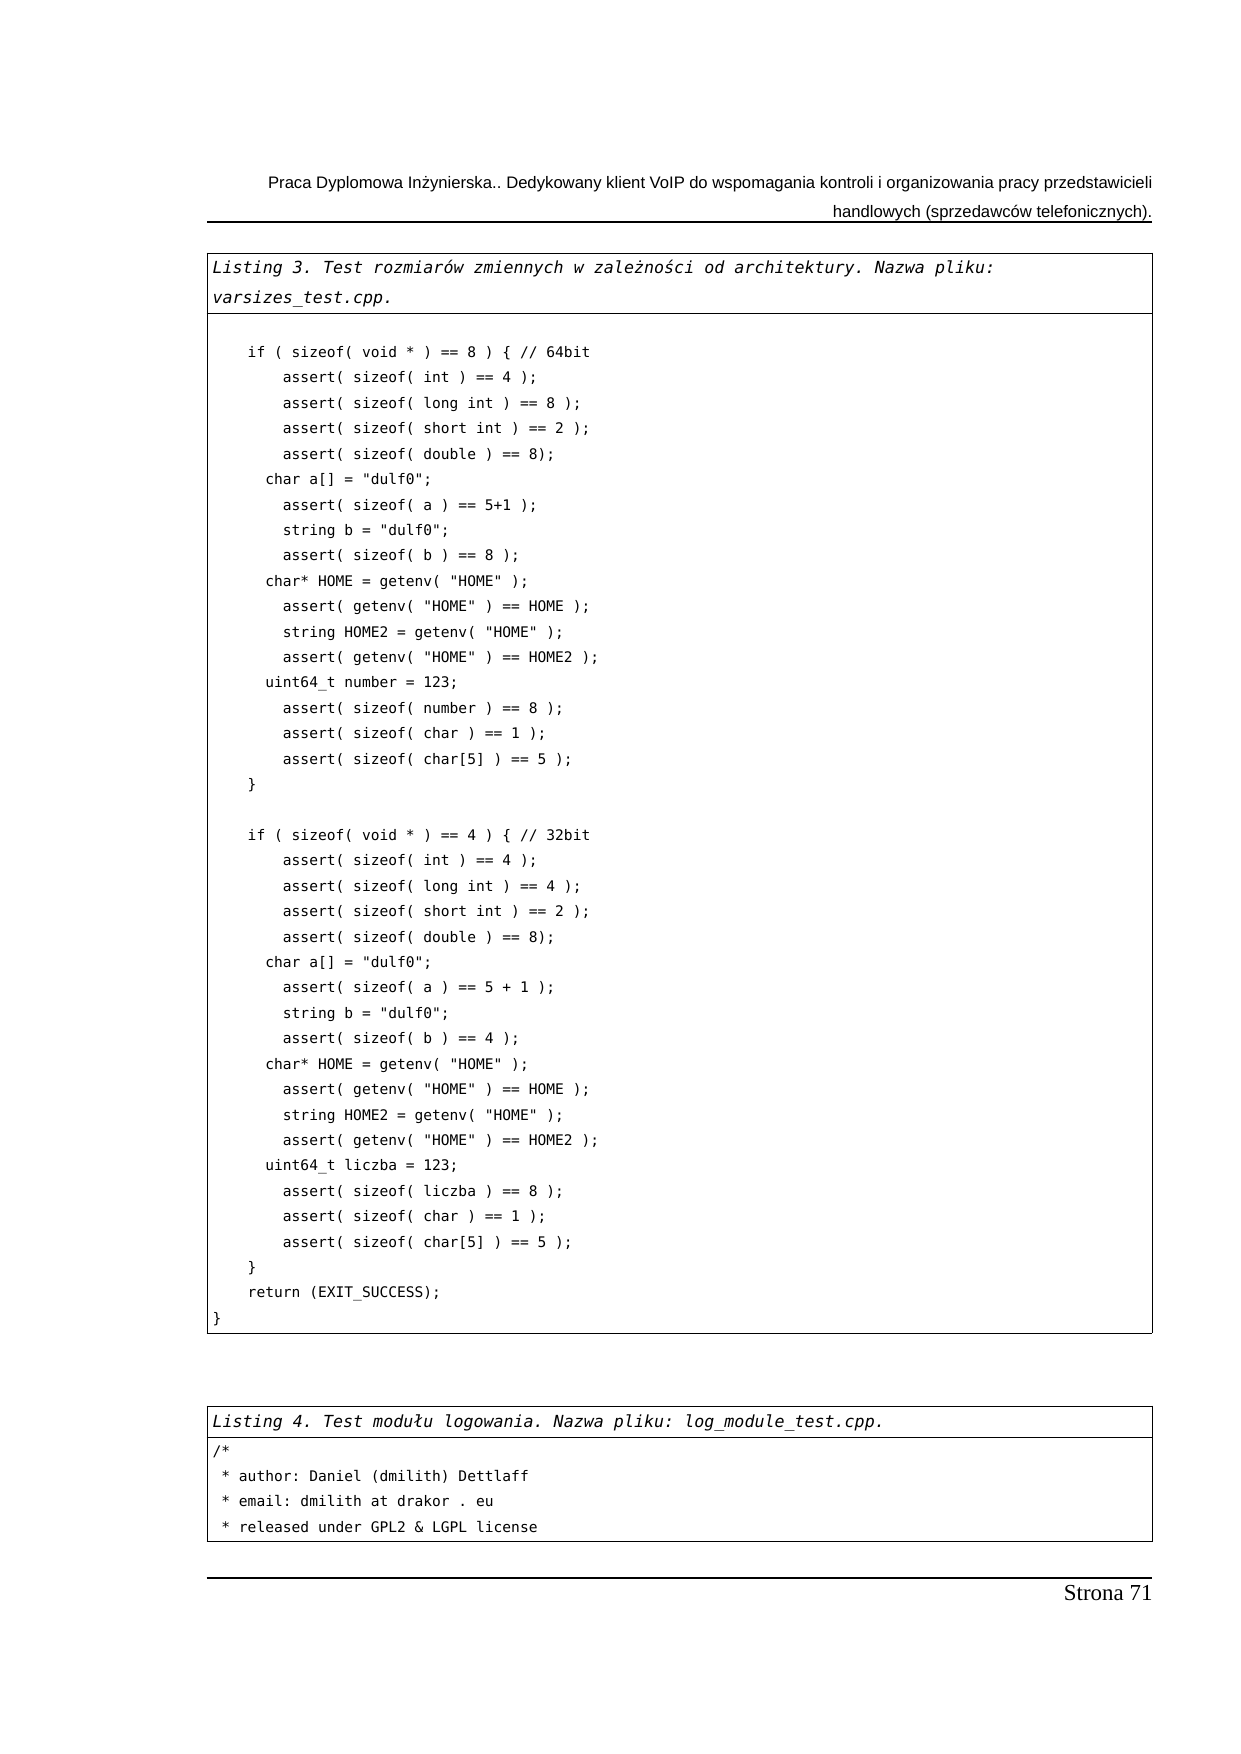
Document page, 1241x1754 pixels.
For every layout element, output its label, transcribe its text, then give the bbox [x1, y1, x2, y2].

table_header Listing 3. Test rozmiarów zmiennych w zależności od architektury. Nazwa pliku: varsizes_test.cpp. [208, 254, 1152, 313]
table_cell if ( sizeof( void * ) == 8 ) { // 64bit assert( sizeof( int ) == 4 ); assert( sizeof( long int ) == 8 ); assert( sizeof( short int ) == 2 ); assert( sizeof( double ) == 8); char a[] = "dulf0"; assert( sizeof( a ) == 5+1 ); string b = "dulf0"; assert( sizeof( b ) == 8 ); char* HOME = getenv( "HOME" ); assert( getenv( "HOME" ) == HOME ); string HOME2 = getenv( "HOME" ); assert( getenv( "HOME" ) == HOME2 ); uint64_t number = 123; assert( sizeof( number ) == 8 ); assert( sizeof( char ) == 1 ); assert( sizeof( char[5] ) == 5 ); } if ( sizeof( void * ) == 4 ) { // 32bit assert( sizeof( int ) == 4 ); assert( sizeof( long int ) == 4 ); assert( sizeof( short int ) == 2 ); assert( sizeof( double ) == 8); char a[] = "dulf0"; assert( sizeof( a ) == 5 + 1 ); string b = "dulf0"; assert( sizeof( b ) == 4 ); char* HOME = getenv( "HOME" ); assert( getenv( "HOME" ) == HOME ); string HOME2 = getenv( "HOME" ); assert( getenv( "HOME" ) == HOME2 ); uint64_t liczba = 123; assert( sizeof( liczba ) == 8 ); assert( sizeof( char ) == 1 ); assert( sizeof( char[5] ) == 5 ); } return (EXIT_SUCCESS); } [208, 314, 1152, 1332]
table_header Listing 4. Test modułu logowania. Nazwa pliku: log_module_test.cpp. [208, 1407, 1152, 1437]
table_cell /* * author: Daniel (dmilith) Dettlaff * email: dmilith at drakor . eu * released under GPL2 & LGPL license [208, 1438, 1152, 1541]
